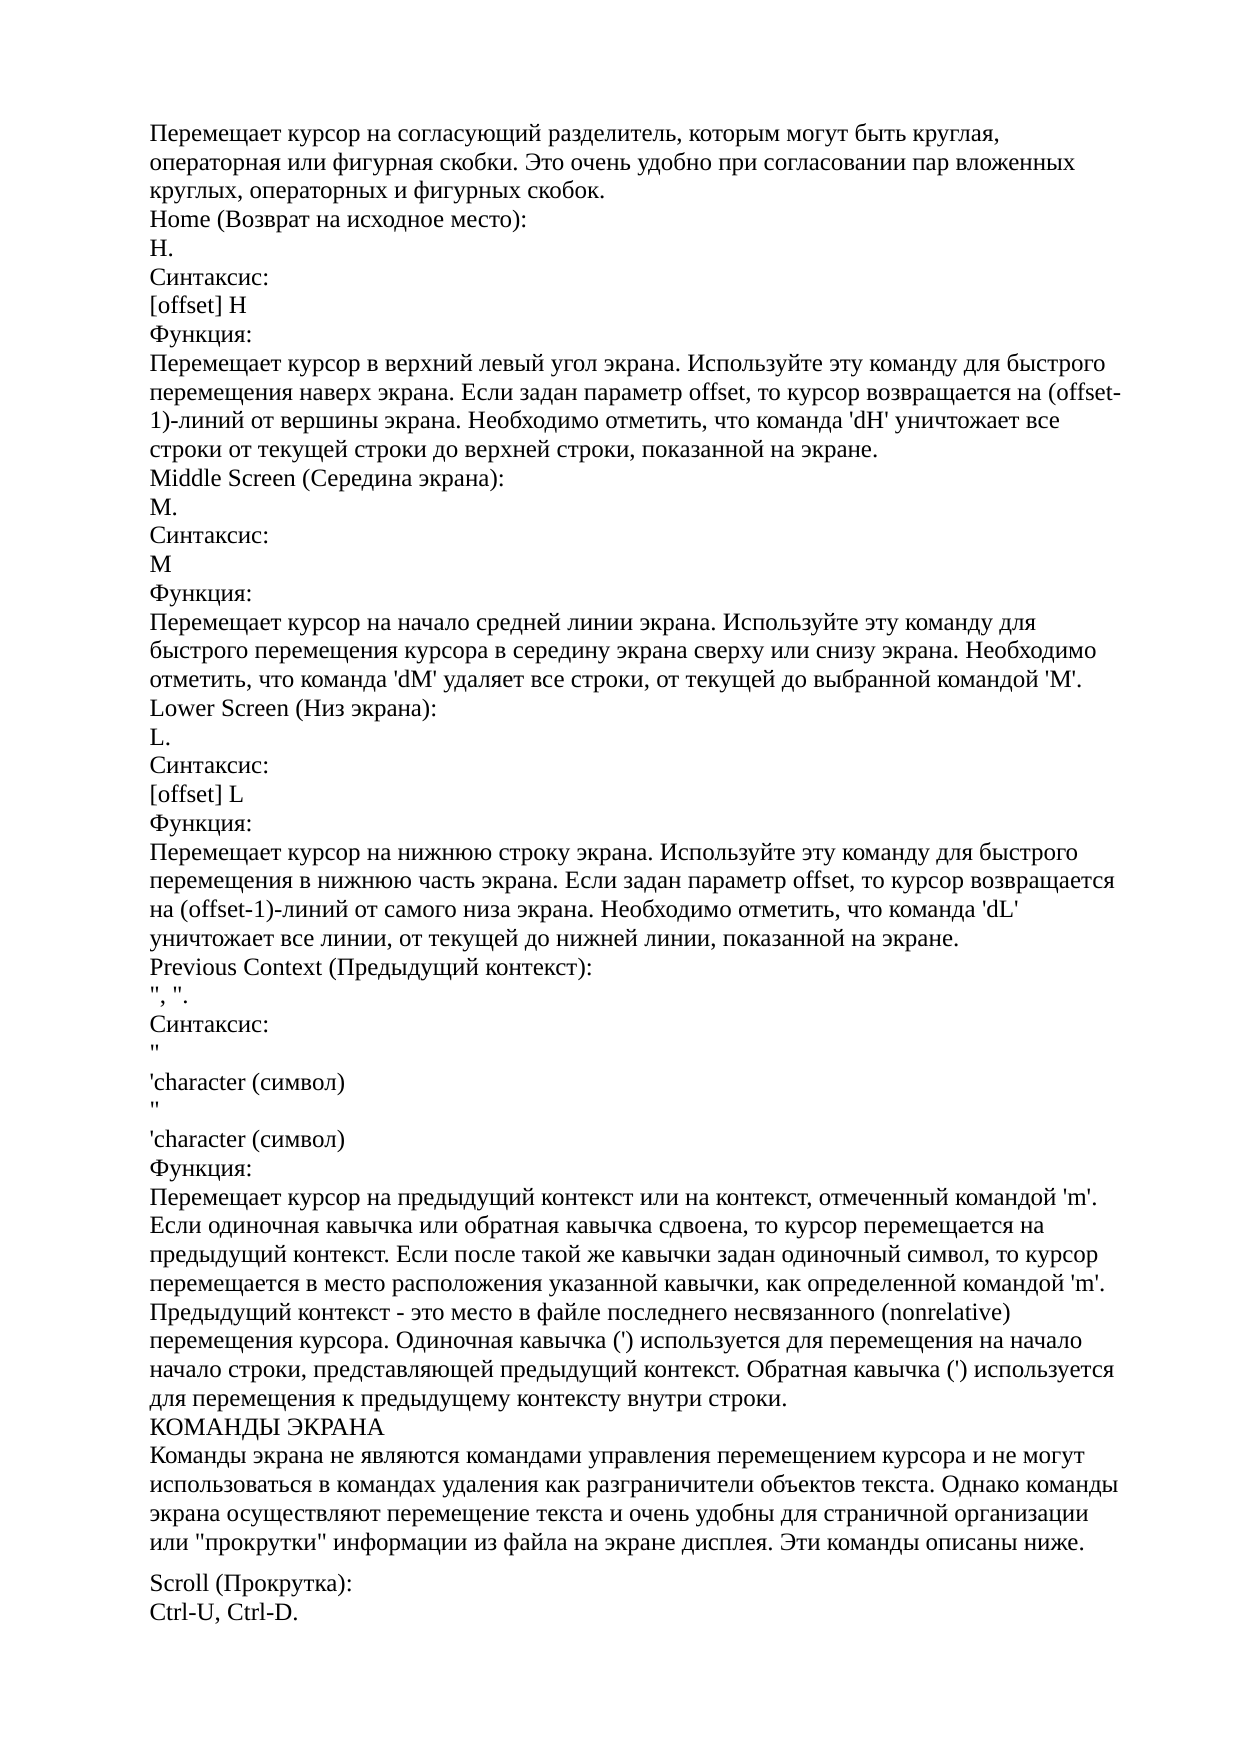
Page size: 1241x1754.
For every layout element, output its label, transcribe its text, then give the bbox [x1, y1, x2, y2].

subtitle Функция: [149, 578, 1122, 607]
subtitle Синтаксис: [149, 751, 1122, 779]
subtitle Синтаксис: [149, 521, 1122, 549]
subtitle Previous Context (Предыдущий контекст): [149, 952, 1122, 981]
subtitle Синтаксис: [149, 262, 1122, 291]
list Перемещает курсор в верхний левый угол экрана. Используйте эту команду для быстрого перемещения наверх экрана. Если задан параметр offset, то курсор возвращается на (offset-1)-линий от вершины экрана. Необходимо отметить, что команда 'dH' уничтожает все строки от текущей строки до верхней строки, показанной на экране. [149, 348, 1122, 463]
subtitle Scroll (Прокрутка): [149, 1568, 1122, 1597]
list M [149, 549, 1122, 578]
subtitle Middle Screen (Середина экрана): [149, 463, 1122, 492]
subtitle Home (Возврат на исходное место): [149, 204, 1122, 233]
list H. [149, 233, 1122, 262]
subtitle Функция: [149, 808, 1122, 837]
text КОМАНДЫ ЭКРАНА Команды экрана не являются командами управления перемещением курсора и не могут использоваться в командах удаления как разграничители объектов текста. Однако команды экрана осуществляют перемещение текста и очень удобны для страничной организации или "прокрутки" информации из файла на экране дисплея. Эти команды описаны ниже. [149, 1412, 1122, 1556]
subtitle Синтаксис: [149, 1009, 1122, 1038]
list L. [149, 722, 1122, 751]
list Ctrl-U, Ctrl-D. [149, 1597, 1122, 1626]
list [offset] L [149, 779, 1122, 808]
list [offset] H [149, 291, 1122, 319]
list Перемещает курсор на согласующий разделитель, которым могут быть круглая, операторная или фигурная скобки. Это очень удобно при согласовании пар вложенных круглых, операторных и фигурных скобок. [149, 118, 1122, 204]
subtitle Lower Screen (Низ экрана): [149, 693, 1122, 722]
list Перемещает курсор на начало средней линии экрана. Используйте эту команду для быстрого перемещения курсора в середину экрана сверху или снизу экрана. Необходимо отметить, что команда 'dM' удаляет все строки, от текущей до выбранной командой 'M'. [149, 607, 1122, 693]
subtitle Функция: [149, 1153, 1122, 1182]
list ", ". [149, 981, 1122, 1009]
list " 'character (символ) " 'character (символ) [149, 1038, 1122, 1153]
list M. [149, 492, 1122, 521]
subtitle Функция: [149, 319, 1122, 348]
list Перемещает курсор на нижнюю строку экрана. Используйте эту команду для быстрого перемещения в нижнюю часть экрана. Если задан параметр offset, то курсор возвращается на (offset-1)-линий от самого низа экрана. Необходимо отметить, что команда 'dL' уничтожает все линии, от текущей до нижней линии, показанной на экране. [149, 837, 1122, 952]
list Перемещает курсор на предыдущий контекст или на контекст, отмеченный командой 'm'. Если одиночная кавычка или обратная кавычка сдвоена, то курсор перемещается на предыдущий контекст. Если после такой же кавычки задан одиночный символ, то курсор перемещается в место расположения указанной кавычки, как определенной командой 'm'. Предыдущий контекст - это место в файле последнего несвязанного (nonrelative) перемещения курсора. Одиночная кавычка (') используется для перемещения на начало начало строки, представляющей предыдущий контекст. Обратная кавычка (') используется для перемещения к предыдущему контексту внутри строки. [149, 1182, 1122, 1412]
